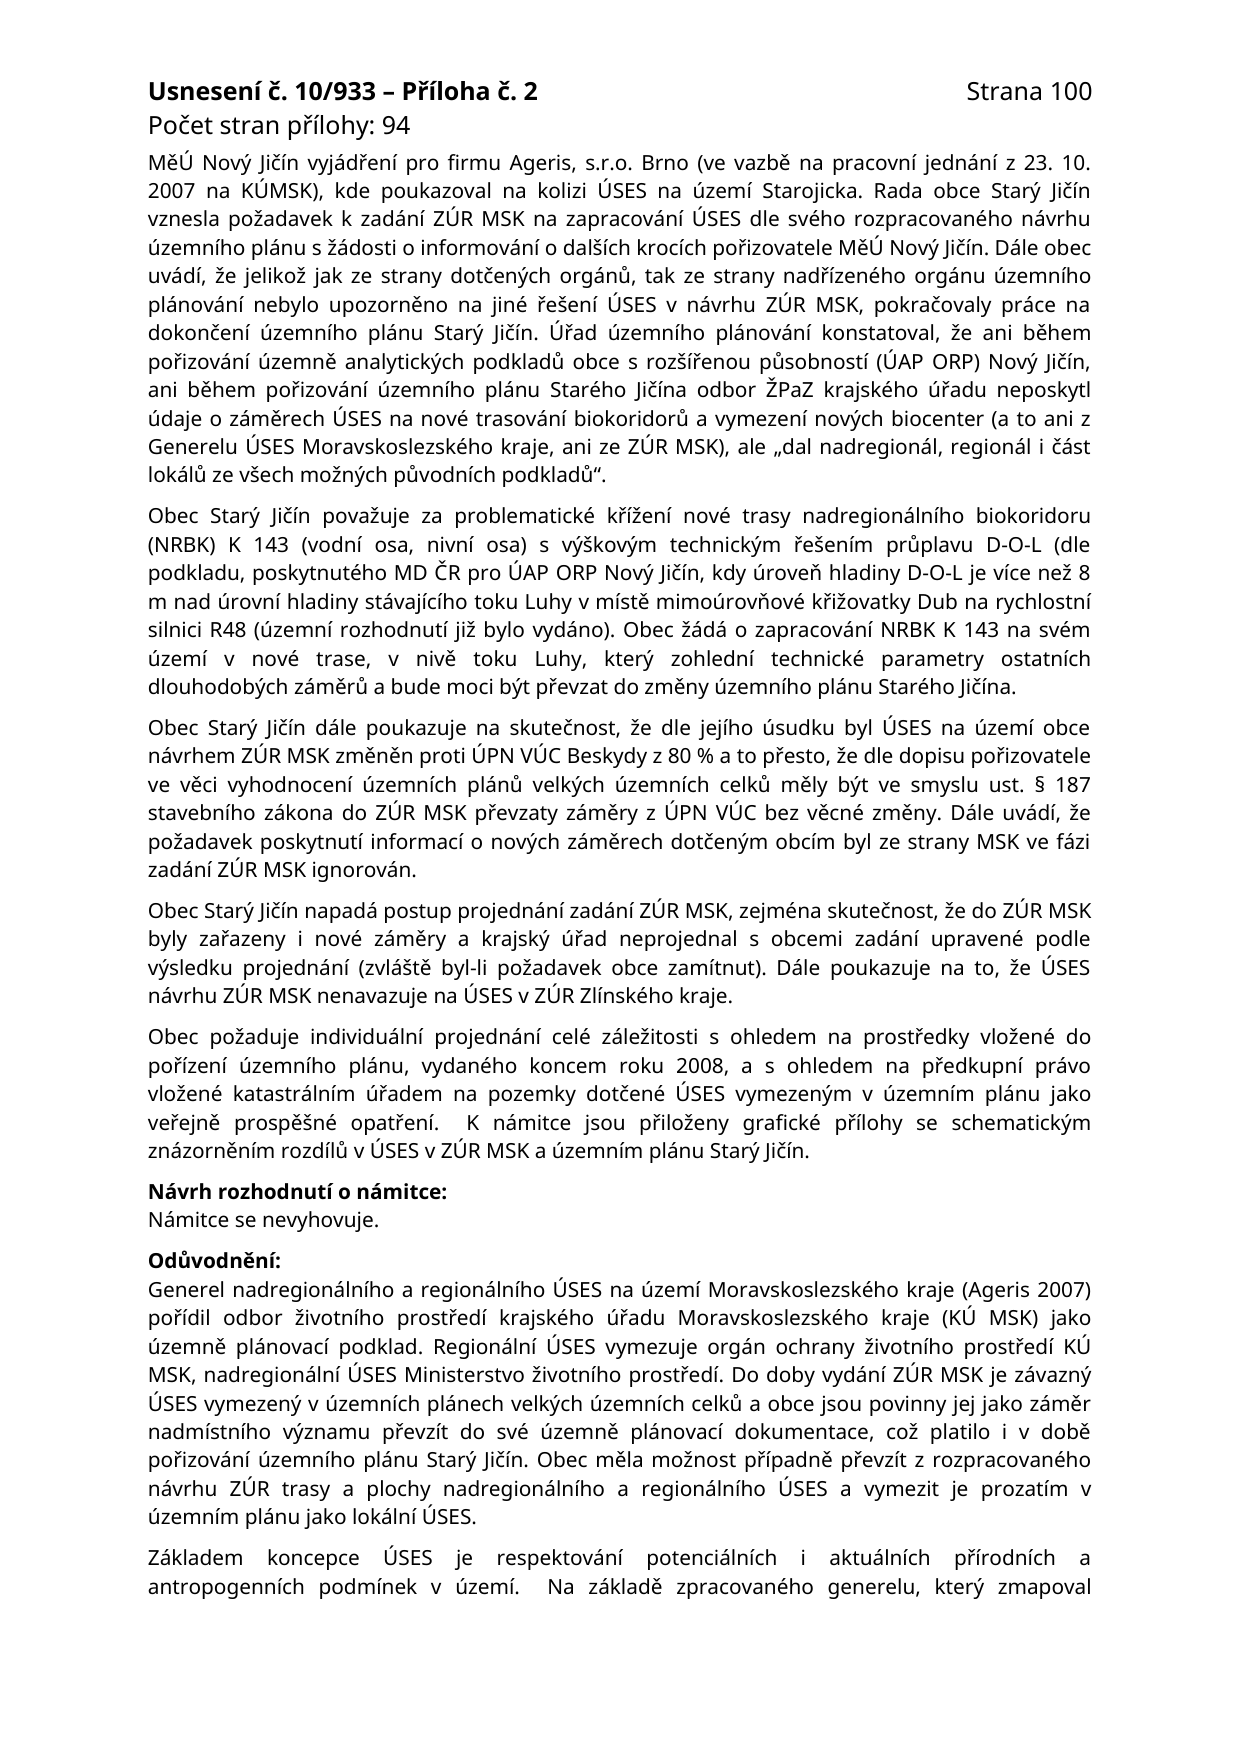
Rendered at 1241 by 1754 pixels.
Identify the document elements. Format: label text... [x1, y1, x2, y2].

text Námitce se nevyhovuje. [148, 1206, 1092, 1234]
text Obec Starý Jičín napadá postup projednání zadání ZÚR MSK, zejména skutečnost, že do ZÚR MSK byly zařazeny i nové záměry a krajský úřad neprojednal s obcemi zadání upravené podle výsledku projednání (zvláště byl-li požadavek obce zamítnut). Dále poukazuje na to, že ÚSES návrhu ZÚR MSK nenavazuje na ÚSES v ZÚR Zlínského kraje. [148, 896, 1092, 1010]
text Základem koncepce ÚSES je respektování potenciálních i aktuálních přírodních a antropogenních podmínek v území. Na základě zpracovaného generelu, který zmapoval [148, 1543, 1092, 1600]
text Obec Starý Jičín dále poukazuje na skutečnost, že dle jejího úsudku byl ÚSES na území obce návrhem ZÚR MSK změněn proti ÚPN VÚC Beskydy z 80 % a to přesto, že dle dopisu pořizovatele ve věci vyhodnocení územních plánů velkých územních celků měly být ve smyslu ust. § 187 stavebního zákona do ZÚR MSK převzaty záměry z ÚPN VÚC bez věcné změny. Dále uvádí, že požadavek poskytnutí informací o nových záměrech dotčeným obcím byl ze strany MSK ve fázi zadání ZÚR MSK ignorován. [148, 713, 1092, 884]
text Generel nadregionálního a regionálního ÚSES na území Moravskoslezského kraje (Ageris 2007) pořídil odbor životního prostředí krajského úřadu Moravskoslezského kraje (KÚ MSK) jako územně plánovací podklad. Regionální ÚSES vymezuje orgán ochrany životního prostředí KÚ MSK, nadregionální ÚSES Ministerstvo životního prostředí. Do doby vydání ZÚR MSK je závazný ÚSES vymezený v územních plánech velkých územních celků a obce jsou povinny jej jako záměr nadmístního významu převzít do své územně plánovací dokumentace, což platilo i v době pořizování územního plánu Starý Jičín. Obec měla možnost případně převzít z rozpracovaného návrhu ZÚR trasy a plochy nadregionálního a regionálního ÚSES a vymezit je prozatím v územním plánu jako lokální ÚSES. [148, 1275, 1092, 1531]
text Obec požaduje individuální projednání celé záležitosti s ohledem na prostředky vložené do pořízení územního plánu, vydaného koncem roku 2008, a s ohledem na předkupní právo vložené katastrálním úřadem na pozemky dotčené ÚSES vymezeným v územním plánu jako veřejně prospěšné opatření. K námitce jsou přiloženy grafické přílohy se schematickým znázorněním rozdílů v ÚSES v ZÚR MSK a územním plánu Starý Jičín. [148, 1022, 1092, 1164]
text Obec Starý Jičín považuje za problematické křížení nové trasy nadregionálního biokoridoru (NRBK) K 143 (vodní osa, nivní osa) s výškovým technickým řešením průplavu D-O-L (dle podkladu, poskytnutého MD ČR pro ÚAP ORP Nový Jičín, kdy úroveň hladiny D-O-L je více než 8 m nad úrovní hladiny stávajícího toku Luhy v místě mimoúrovňové křižovatky Dub na rychlostní silnici R48 (územní rozhodnutí již bylo vydáno). Obec žádá o zapracování NRBK K 143 na svém území v nové trase, v nivě toku Luhy, který zohlední technické parametry ostatních dlouhodobých záměrů a bude moci být převzat do změny územního plánu Starého Jičína. [148, 501, 1092, 701]
text Odůvodnění: [148, 1246, 1092, 1275]
text Návrh rozhodnutí o námitce: [148, 1177, 1092, 1206]
text MěÚ Nový Jičín vyjádření pro firmu Ageris, s.r.o. Brno (ve vazbě na pracovní jednání z 23. 10. 2007 na KÚMSK), kde poukazoval na kolizi ÚSES na území Starojicka. Rada obce Starý Jičín vznesla požadavek k zadání ZÚR MSK na zapracování ÚSES dle svého rozpracovaného návrhu územního plánu s žádosti o informování o dalších krocích pořizovatele MěÚ Nový Jičín. Dále obec uvádí, že jelikož jak ze strany dotčených orgánů, tak ze strany nadřízeného orgánu územního plánování nebylo upozorněno na jiné řešení ÚSES v návrhu ZÚR MSK, pokračovaly práce na dokončení územního plánu Starý Jičín. Úřad územního plánování konstatoval, že ani během pořizování územně analytických podkladů obce s rozšířenou působností (ÚAP ORP) Nový Jičín, ani během pořizování územního plánu Starého Jičína odbor ŽPaZ krajského úřadu neposkytl údaje o záměrech ÚSES na nové trasování biokoridorů a vymezení nových biocenter (a to ani z Generelu ÚSES Moravskoslezského kraje, ani ze ZÚR MSK), ale „dal nadregionál, regionál i část lokálů ze všech možných původních podkladů“. [148, 148, 1092, 489]
